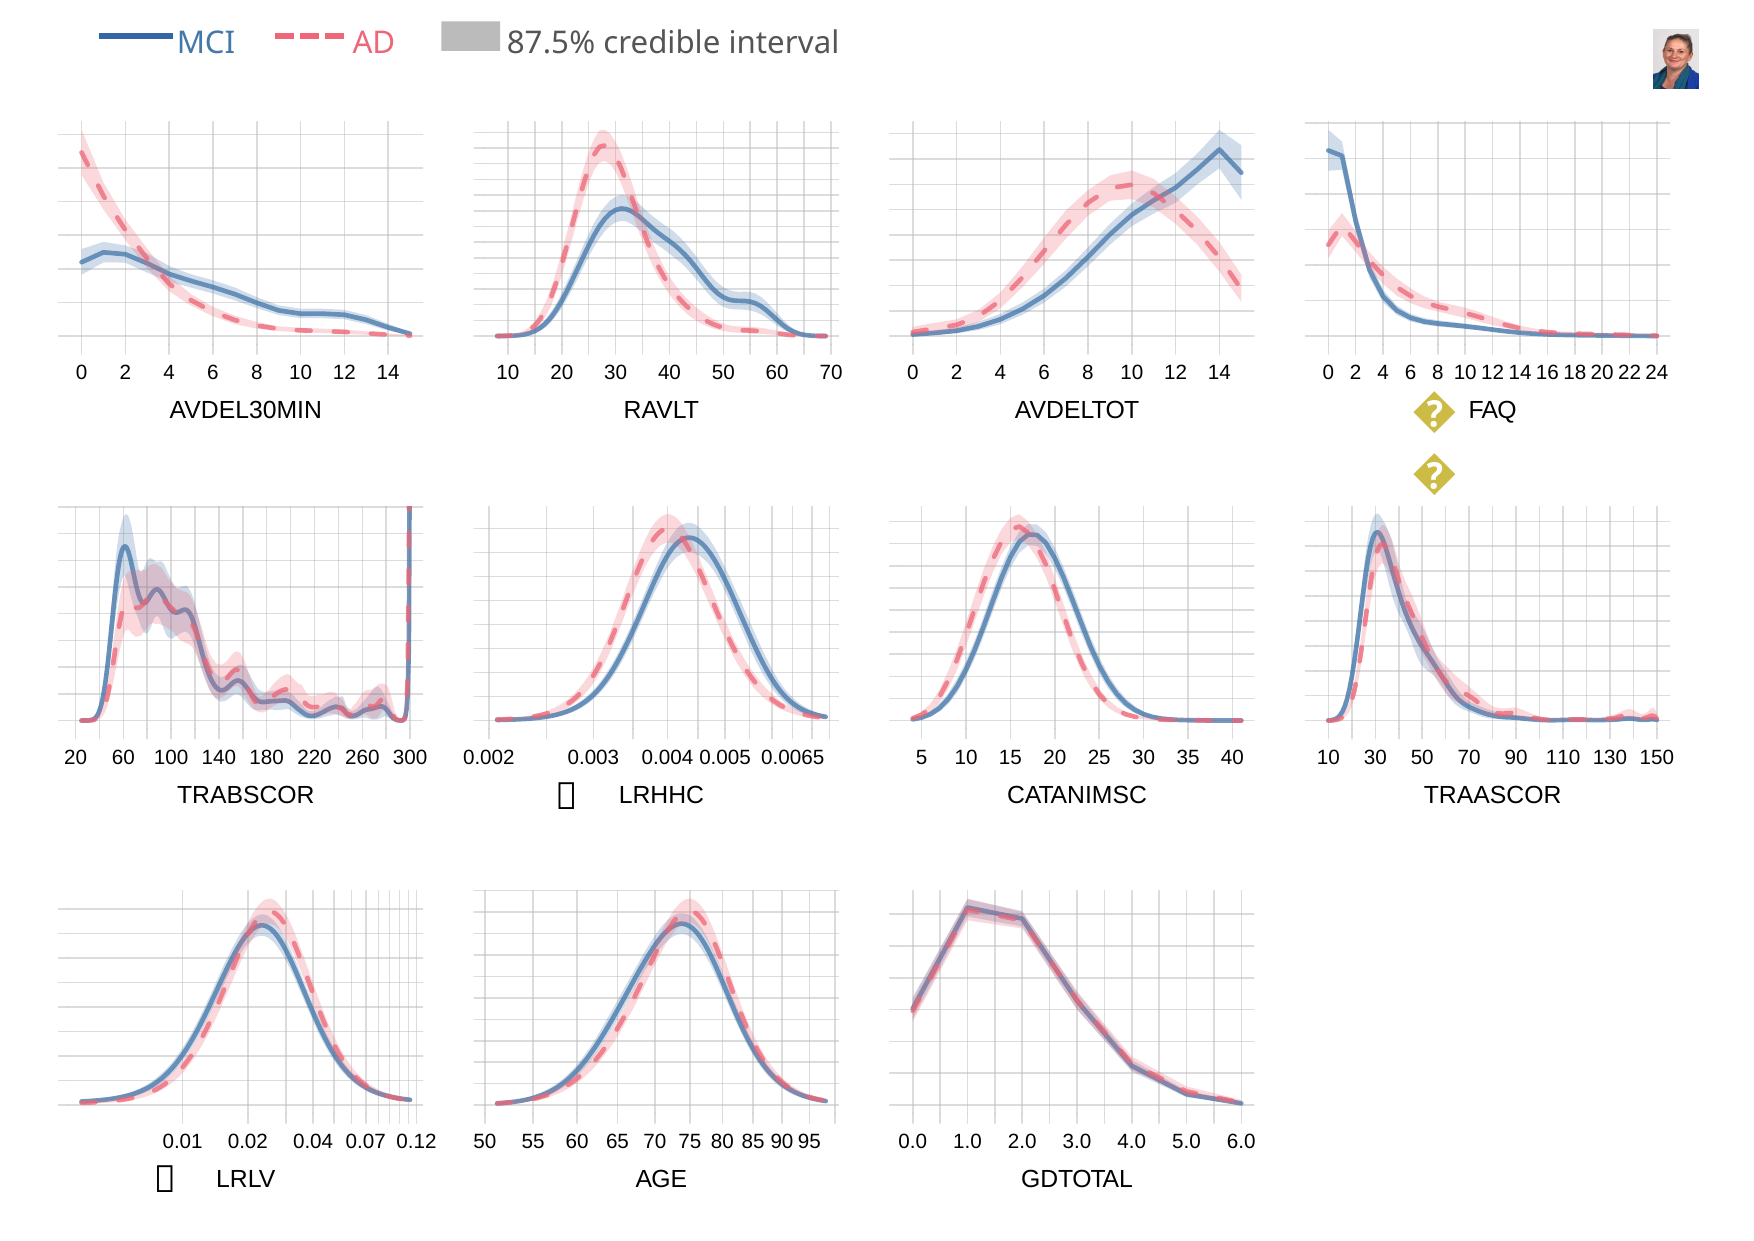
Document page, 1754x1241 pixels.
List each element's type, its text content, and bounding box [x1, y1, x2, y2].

text_box 🧠 [540, 762, 622, 828]
text_box AD [337, 13, 413, 60]
text_box [441, 21, 492, 51]
text_box 🧠 [138, 1145, 220, 1210]
text_box MCI [162, 13, 250, 60]
text_box 87.5% credible interval [492, 13, 832, 60]
text_box 👪 [1396, 369, 1473, 446]
picture [9, 6, 1745, 1234]
